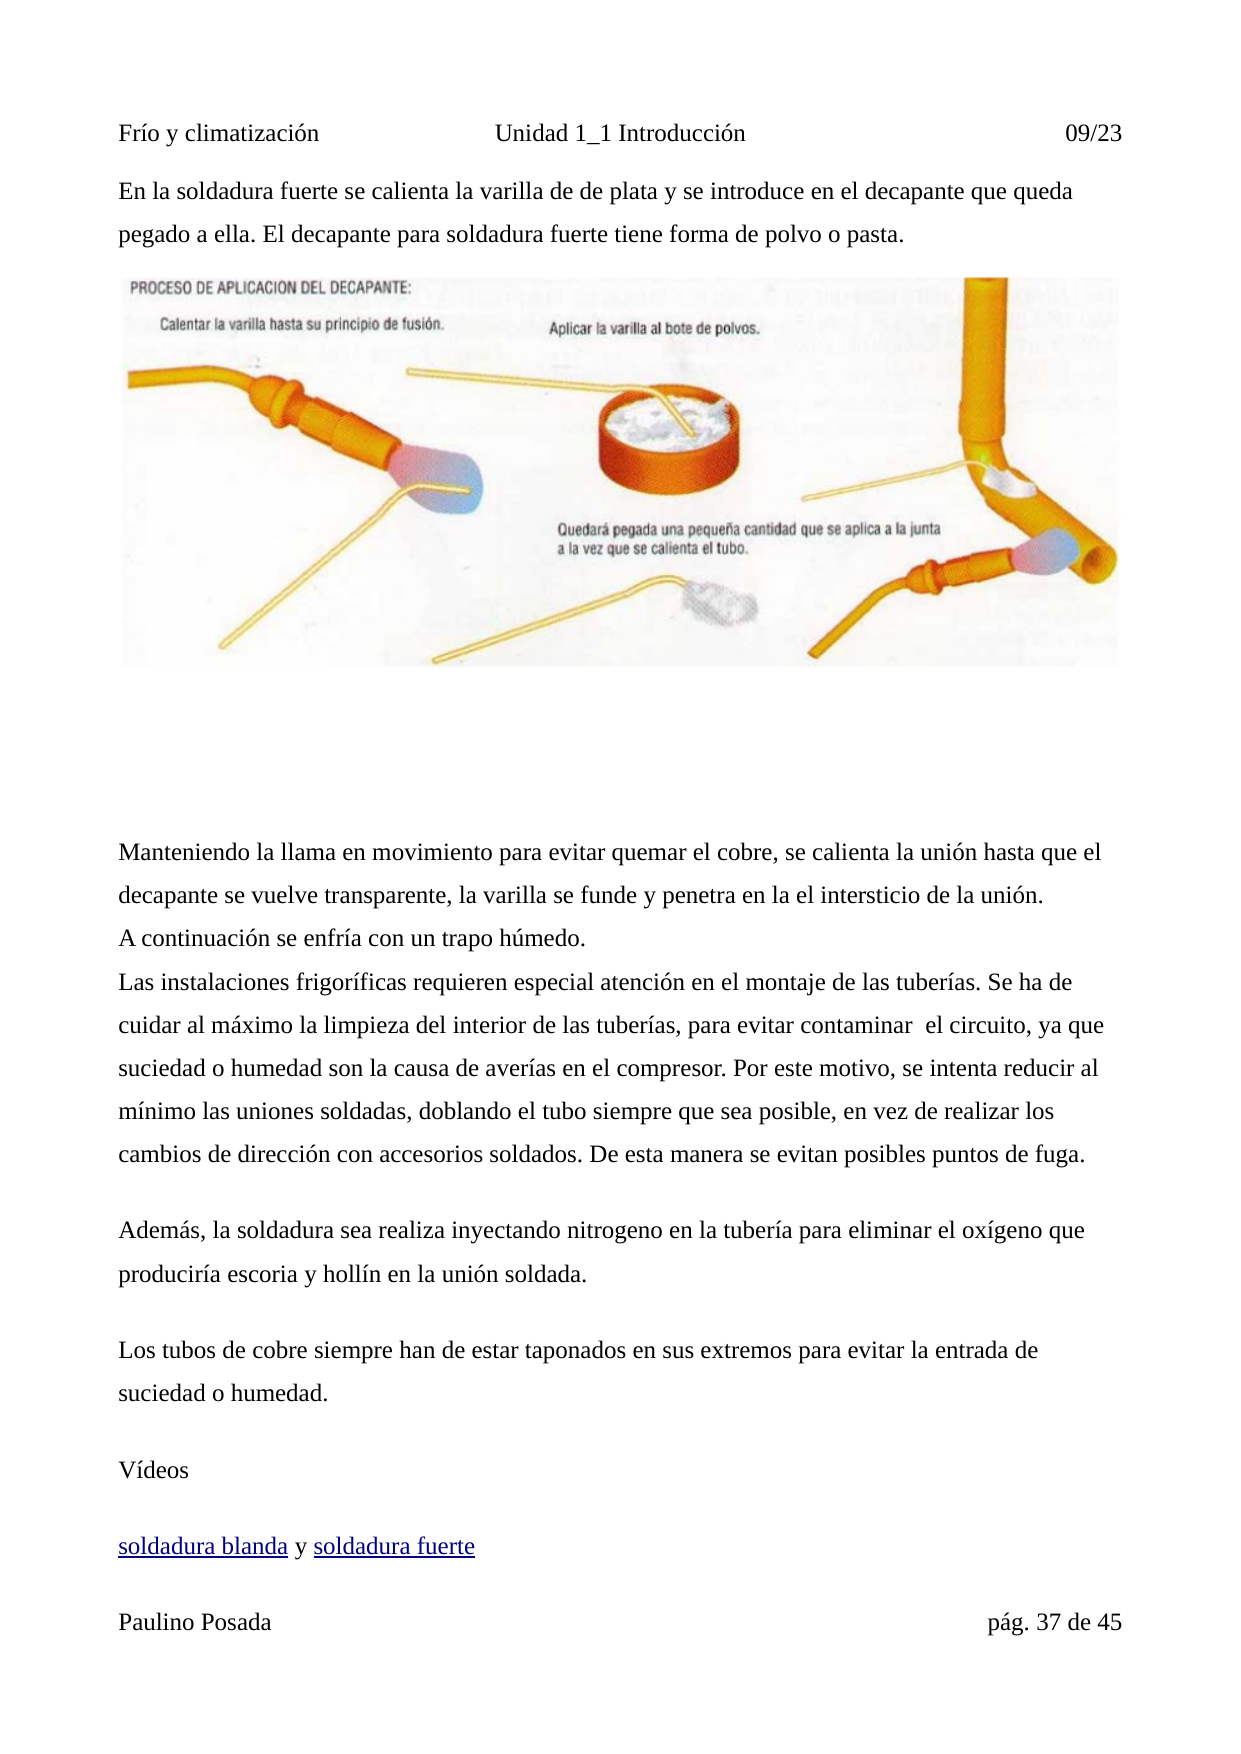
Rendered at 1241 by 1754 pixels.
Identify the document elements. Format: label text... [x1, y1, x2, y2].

picture [118, 275, 1123, 670]
text En la soldadura fuerte se calienta la varilla de de plata y se introduce en el decapante que queda pegado a ella. El decapante para soldadura fuerte tiene forma de polvo o pasta. [118, 176, 1122, 248]
text Los tubos de cobre siempre han de estar taponados en sus extremos para evitar la entrada de suciedad o humedad. [118, 1335, 1122, 1407]
text Además, la soldadura sea realiza inyectando nitrogeno en la tubería para eliminar el oxígeno que produciría escoria y hollín en la unión soldada. [118, 1216, 1122, 1287]
text Vídeos [118, 1455, 1122, 1483]
text Manteniendo la llama en movimiento para evitar quemar el cobre, se calienta la unión hasta que el decapante se vuelve transparente, la varilla se funde y penetra en la el intersticio de la unión. A continuación se enfría con un trapo húmedo. Las instalaciones frigoríficas requieren especial atención en el montaje de las tuberías. Se ha de cuidar al máximo la limpieza del interior de las tuberías, para evitar contaminar el circuito, ya que suciedad o humedad son la causa de averías en el compresor. Por este motivo, se intenta reducir al mínimo las uniones soldadas, doblando el tubo siempre que sea posible, en vez de realizar los cambios de dirección con accesorios soldados. De esta manera se evitan posibles puntos de fuga. [118, 837, 1122, 1168]
text soldadura blanda y soldadura fuerte [118, 1531, 1122, 1560]
